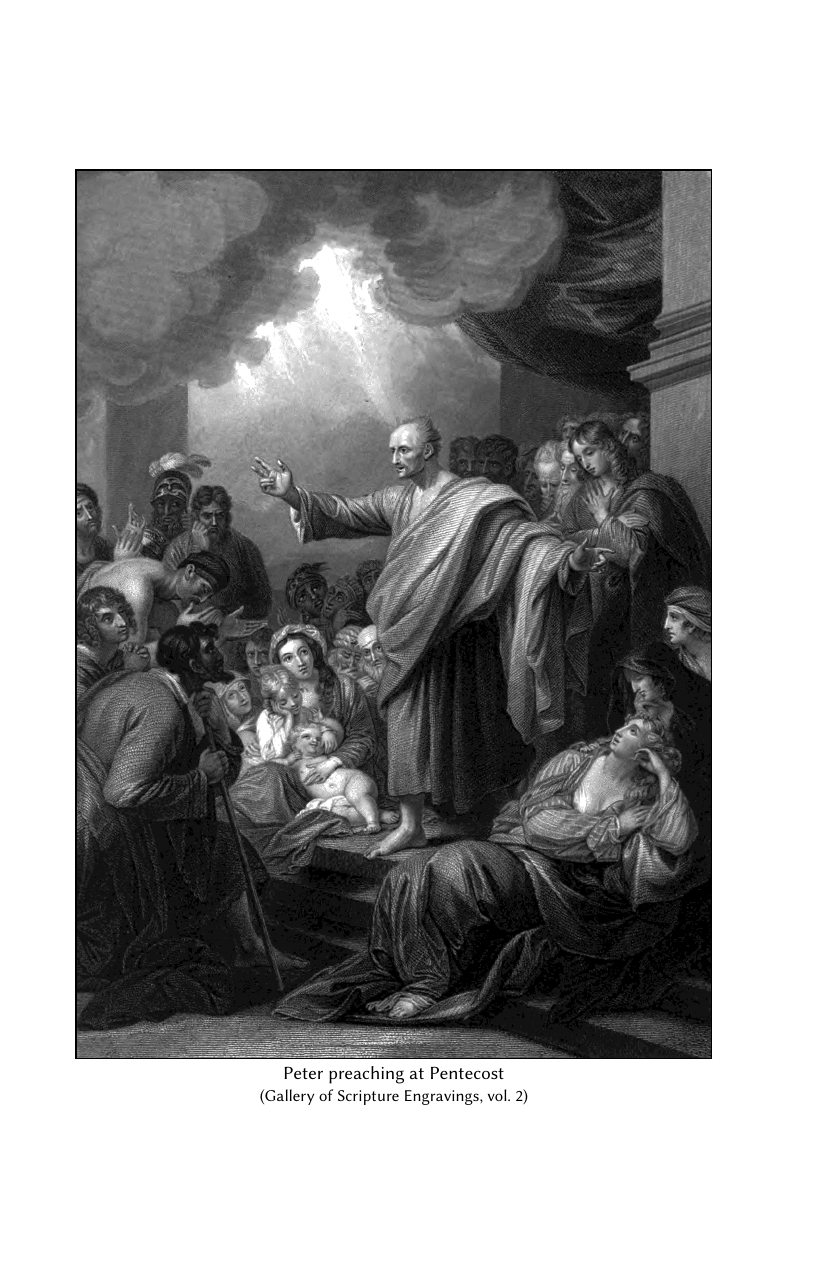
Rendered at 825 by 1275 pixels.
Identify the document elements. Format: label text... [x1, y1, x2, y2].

text (Gallery of Scripture Engravings, vol. 2) [75, 1087, 712, 1106]
text Peter preaching at Pentecost [75, 1059, 712, 1084]
picture [77, 171, 711, 1058]
